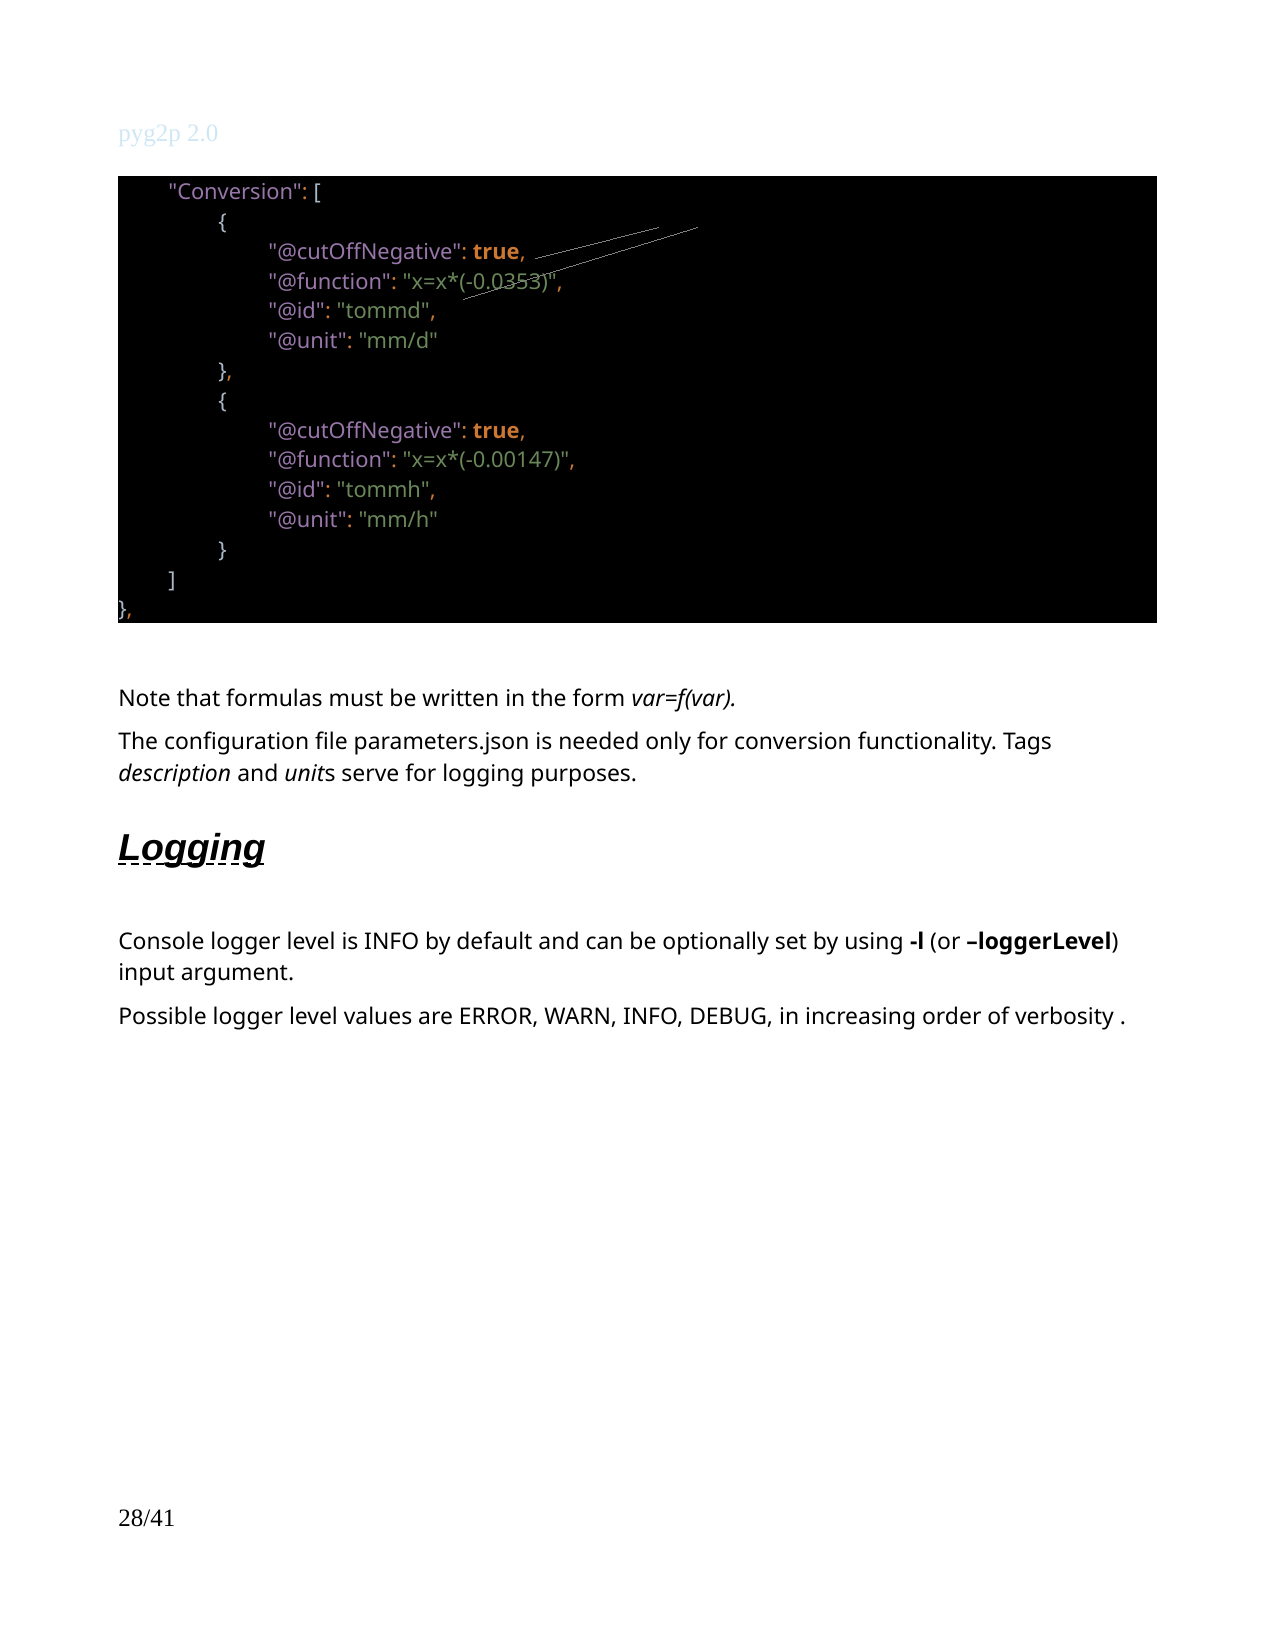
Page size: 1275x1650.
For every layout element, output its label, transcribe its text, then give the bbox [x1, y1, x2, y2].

text "@function": "x=x*(-0.0353)", [118, 266, 1157, 296]
text "@cutOffNegative": true, [118, 236, 1157, 266]
text { [118, 385, 1157, 415]
text The configuration file parameters.json is needed only for conversion functionality. Tags description and units serve for logging purposes. [118, 725, 1157, 788]
text }, [118, 355, 1157, 385]
text "@id": "tommh", [118, 474, 1157, 504]
text ] [118, 564, 1157, 593]
subtitle Logging [118, 825, 1157, 868]
text } [118, 534, 1157, 564]
text Note that formulas must be written in the form var=f(var). [118, 681, 1157, 713]
text { [118, 206, 1157, 236]
text "@cutOffNegative": true, [118, 415, 1157, 444]
text "@function": "x=x*(-0.00147)", [118, 444, 1157, 474]
text "@unit": "mm/d" [118, 325, 1157, 355]
text }, [118, 593, 1157, 623]
text "Conversion": [ [118, 176, 1157, 206]
text "@id": "tommd", [118, 296, 1157, 325]
text Console logger level is INFO by default and can be optionally set by using -l (or –loggerLevel) input argument. [118, 924, 1157, 987]
text Possible logger level values are ERROR, WARN, INFO, DEBUG, in increasing order of verbosity . [118, 999, 1157, 1031]
text "@unit": "mm/h" [118, 504, 1157, 534]
